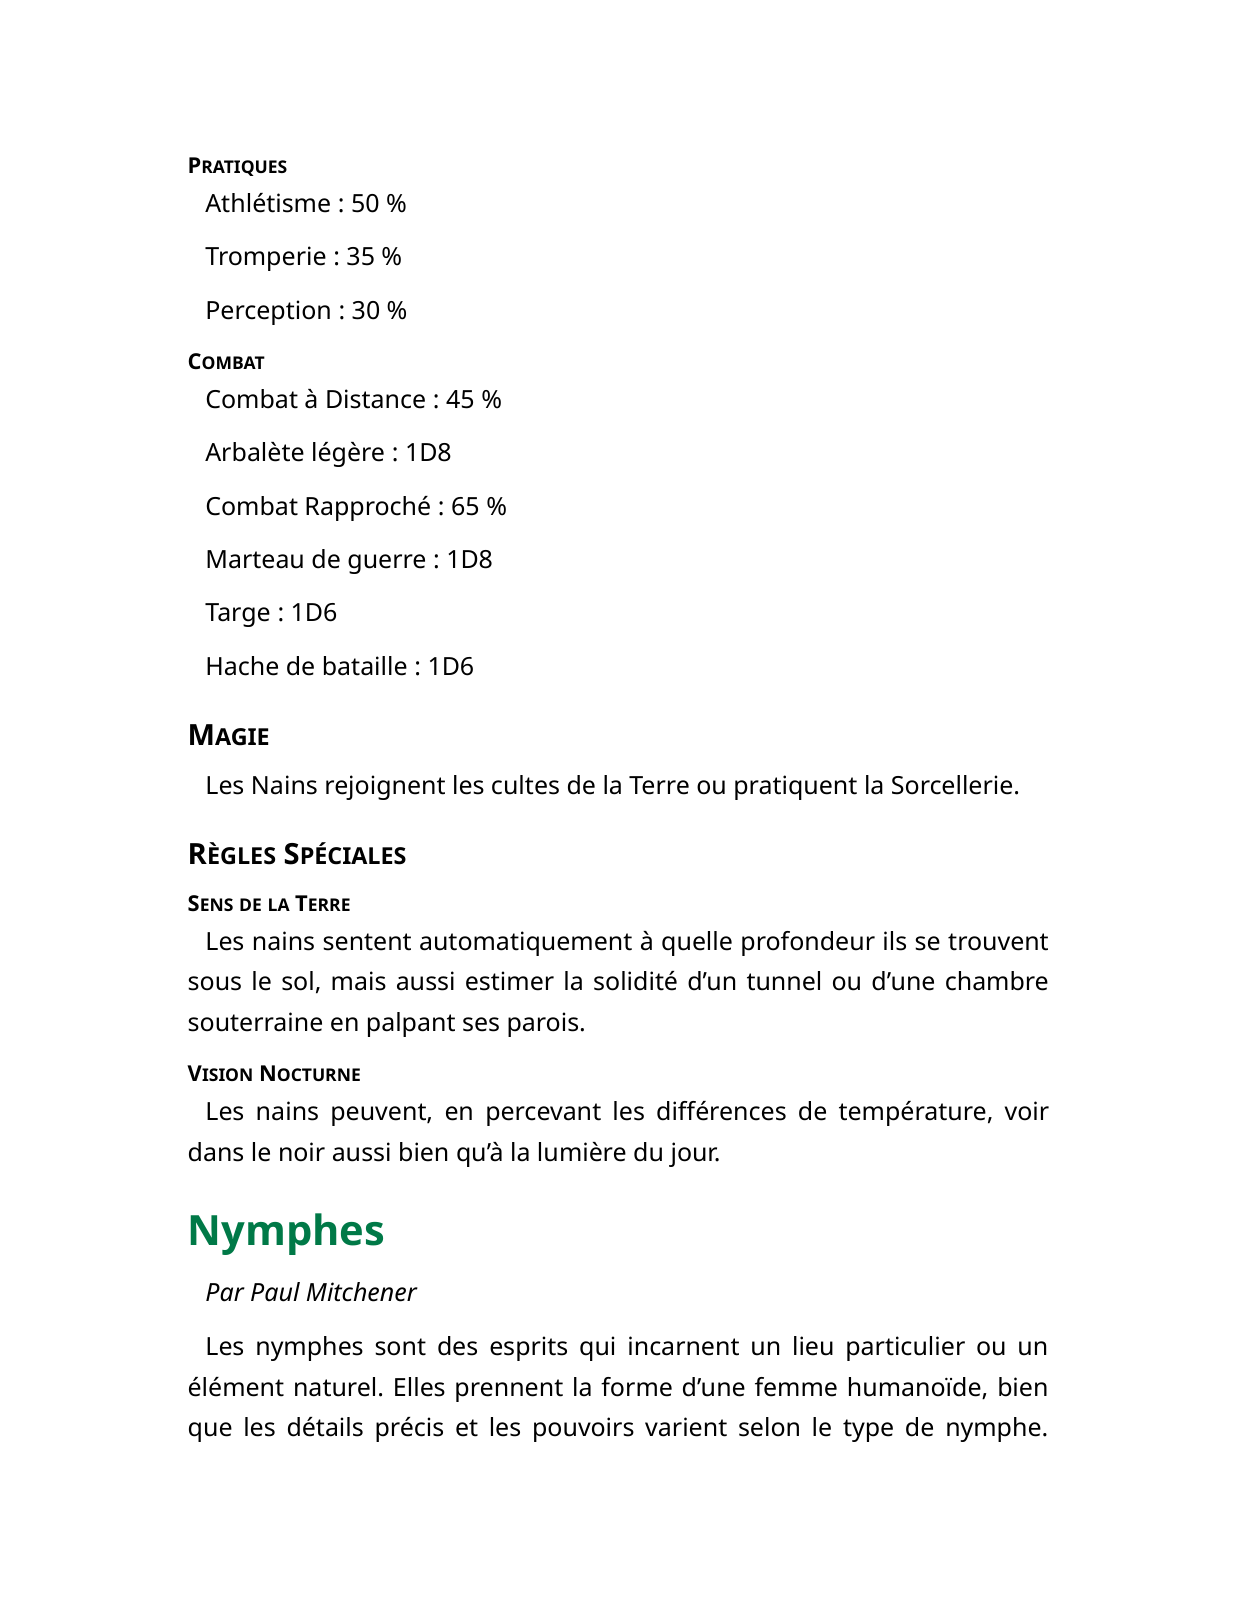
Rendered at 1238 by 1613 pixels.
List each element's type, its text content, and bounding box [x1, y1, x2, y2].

text Tromperie : 35 % [187, 239, 1050, 273]
text Targe : 1D6 [187, 595, 1050, 629]
text Magie [187, 714, 1050, 754]
text Par Paul Mitchener [187, 1275, 1050, 1309]
text Les nains peuvent, en percevant les différences de température, voir dans le noir aussi bien qu’à la lumière du jour. [187, 1094, 1050, 1169]
text Perception : 30 % [187, 292, 1050, 326]
text Les nymphes sont des esprits qui incarnent un lieu particulier ou un élément naturel. Elles prennent la forme d’une femme humanoïde, bien que les détails précis et les pouvoirs varient selon le type de nymphe. [187, 1328, 1050, 1444]
text Sens de la Terre [187, 887, 1050, 917]
text Nymphes [187, 1201, 1050, 1257]
text Combat à Distance : 45 % [187, 381, 1050, 416]
text Les Nains rejoignent les cultes de la Terre ou pratiquent la Sorcellerie. [187, 768, 1050, 802]
text Hache de bataille : 1D6 [187, 648, 1050, 682]
text Vision Nocturne [187, 1058, 1050, 1088]
text Pratiques [187, 150, 1050, 180]
text Marteau de guerre : 1D8 [187, 541, 1050, 576]
text Combat [187, 346, 1050, 376]
text Athlétisme : 50 % [187, 186, 1050, 220]
text Règles Spéciales [187, 834, 1050, 873]
text Arbalète légère : 1D8 [187, 435, 1050, 469]
text Les nains sentent automatiquement à quelle profondeur ils se trouvent sous le sol, mais aussi estimer la solidité d’un tunnel ou d’une chambre souterraine en palpant ses parois. [187, 923, 1050, 1039]
text Combat Rapproché : 65 % [187, 488, 1050, 522]
